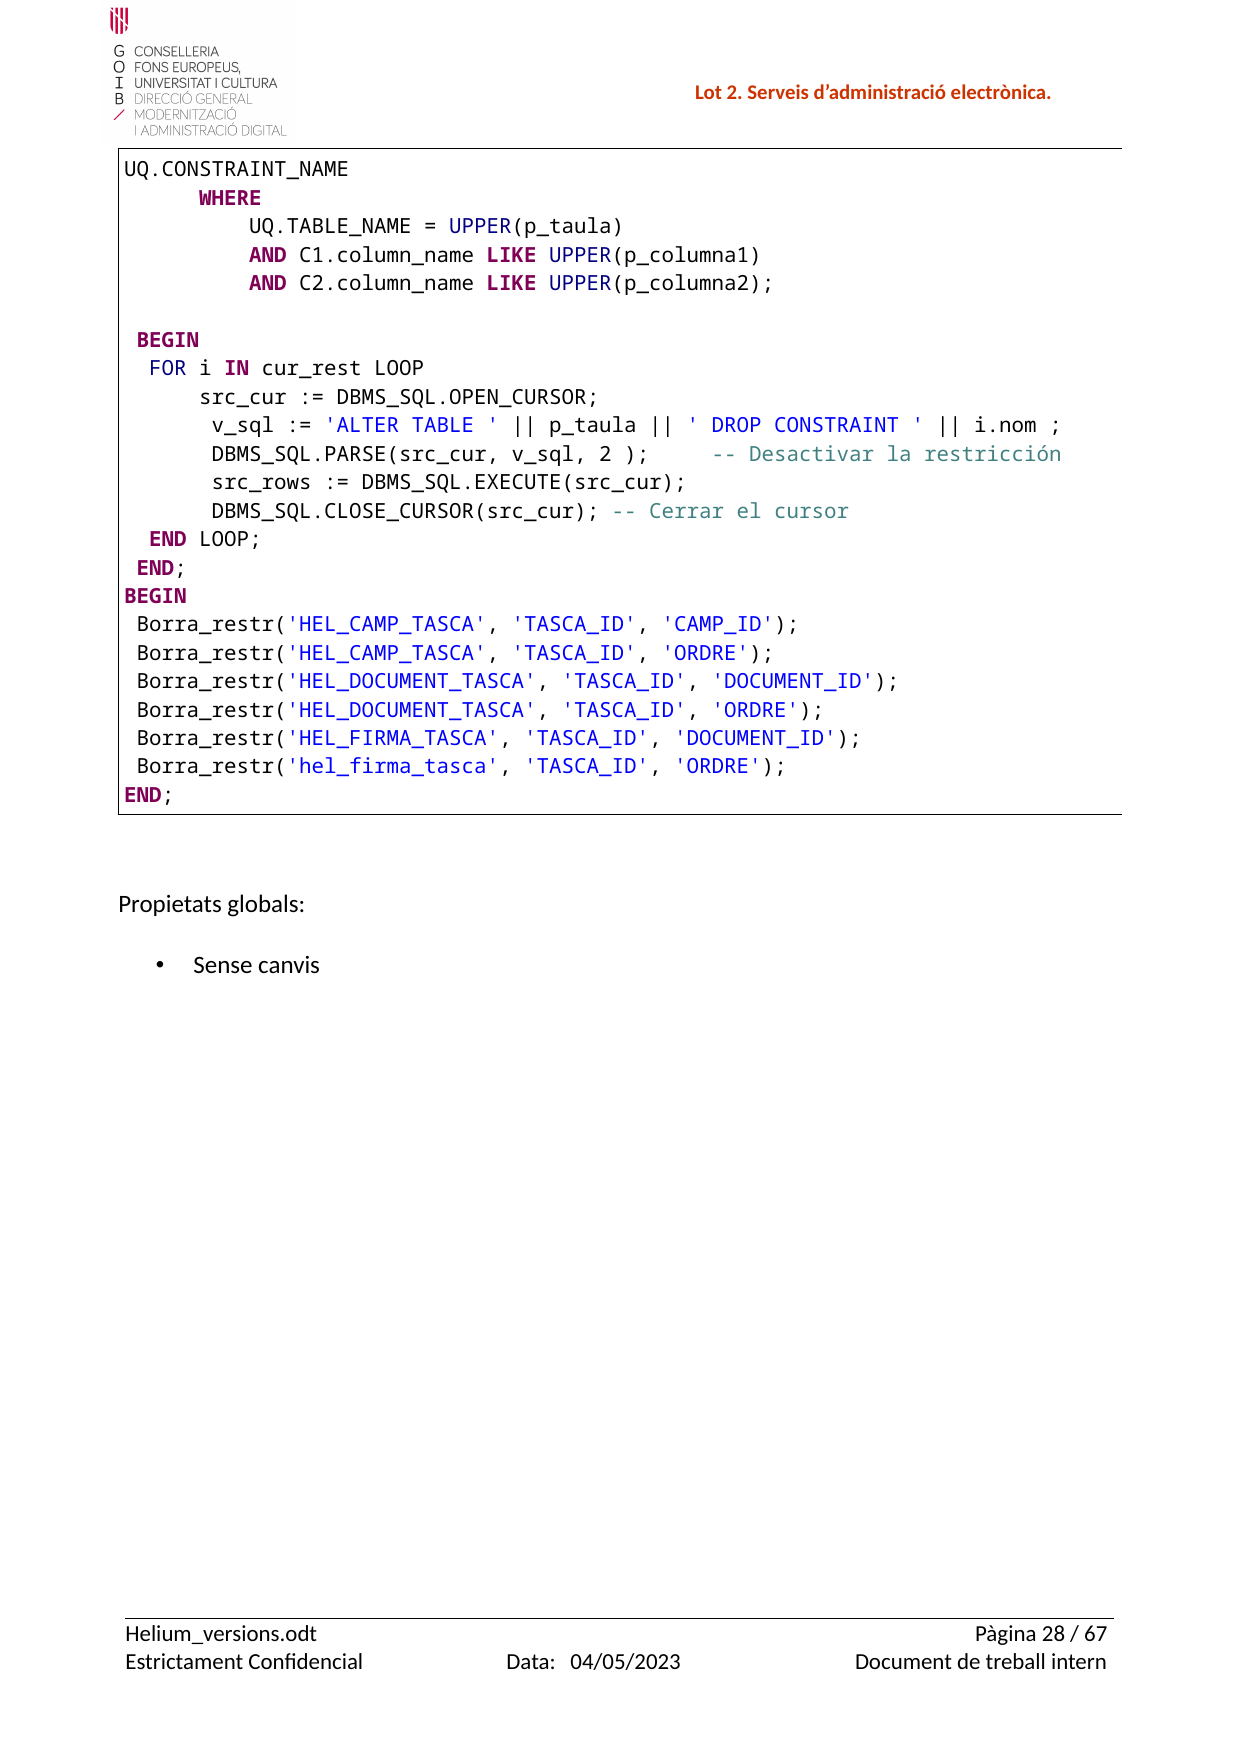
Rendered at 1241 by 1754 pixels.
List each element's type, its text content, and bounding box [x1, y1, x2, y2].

picture [100, 0, 297, 144]
text Propietats globals: [118, 888, 1122, 919]
list Sense canvis [156, 949, 1122, 980]
table_header UQ.CONSTRAINT_NAME WHERE UQ.TABLE_NAME = UPPER(p_taula) AND C1.column_name LIKE UPPER(p_columna1) AND C2.column_name LIKE UPPER(p_columna2); BEGIN FOR i IN cur_rest LOOP src_cur := DBMS_SQL.OPEN_CURSOR; v_sql := 'ALTER TABLE ' || p_taula || ' DROP CONSTRAINT ' || i.nom ; DBMS_SQL.PARSE(src_cur, v_sql, 2 ); -- Desactivar la restricción src_rows := DBMS_SQL.EXECUTE(src_cur); DBMS_SQL.CLOSE_CURSOR(src_cur); -- Cerrar el cursor END LOOP; END; BEGIN Borra_restr('HEL_CAMP_TASCA', 'TASCA_ID', 'CAMP_ID'); Borra_restr('HEL_CAMP_TASCA', 'TASCA_ID', 'ORDRE'); Borra_restr('HEL_DOCUMENT_TASCA', 'TASCA_ID', 'DOCUMENT_ID'); Borra_restr('HEL_DOCUMENT_TASCA', 'TASCA_ID', 'ORDRE'); Borra_restr('HEL_FIRMA_TASCA', 'TASCA_ID', 'DOCUMENT_ID'); Borra_restr('hel_firma_tasca', 'TASCA_ID', 'ORDRE'); END; [119, 149, 1122, 814]
